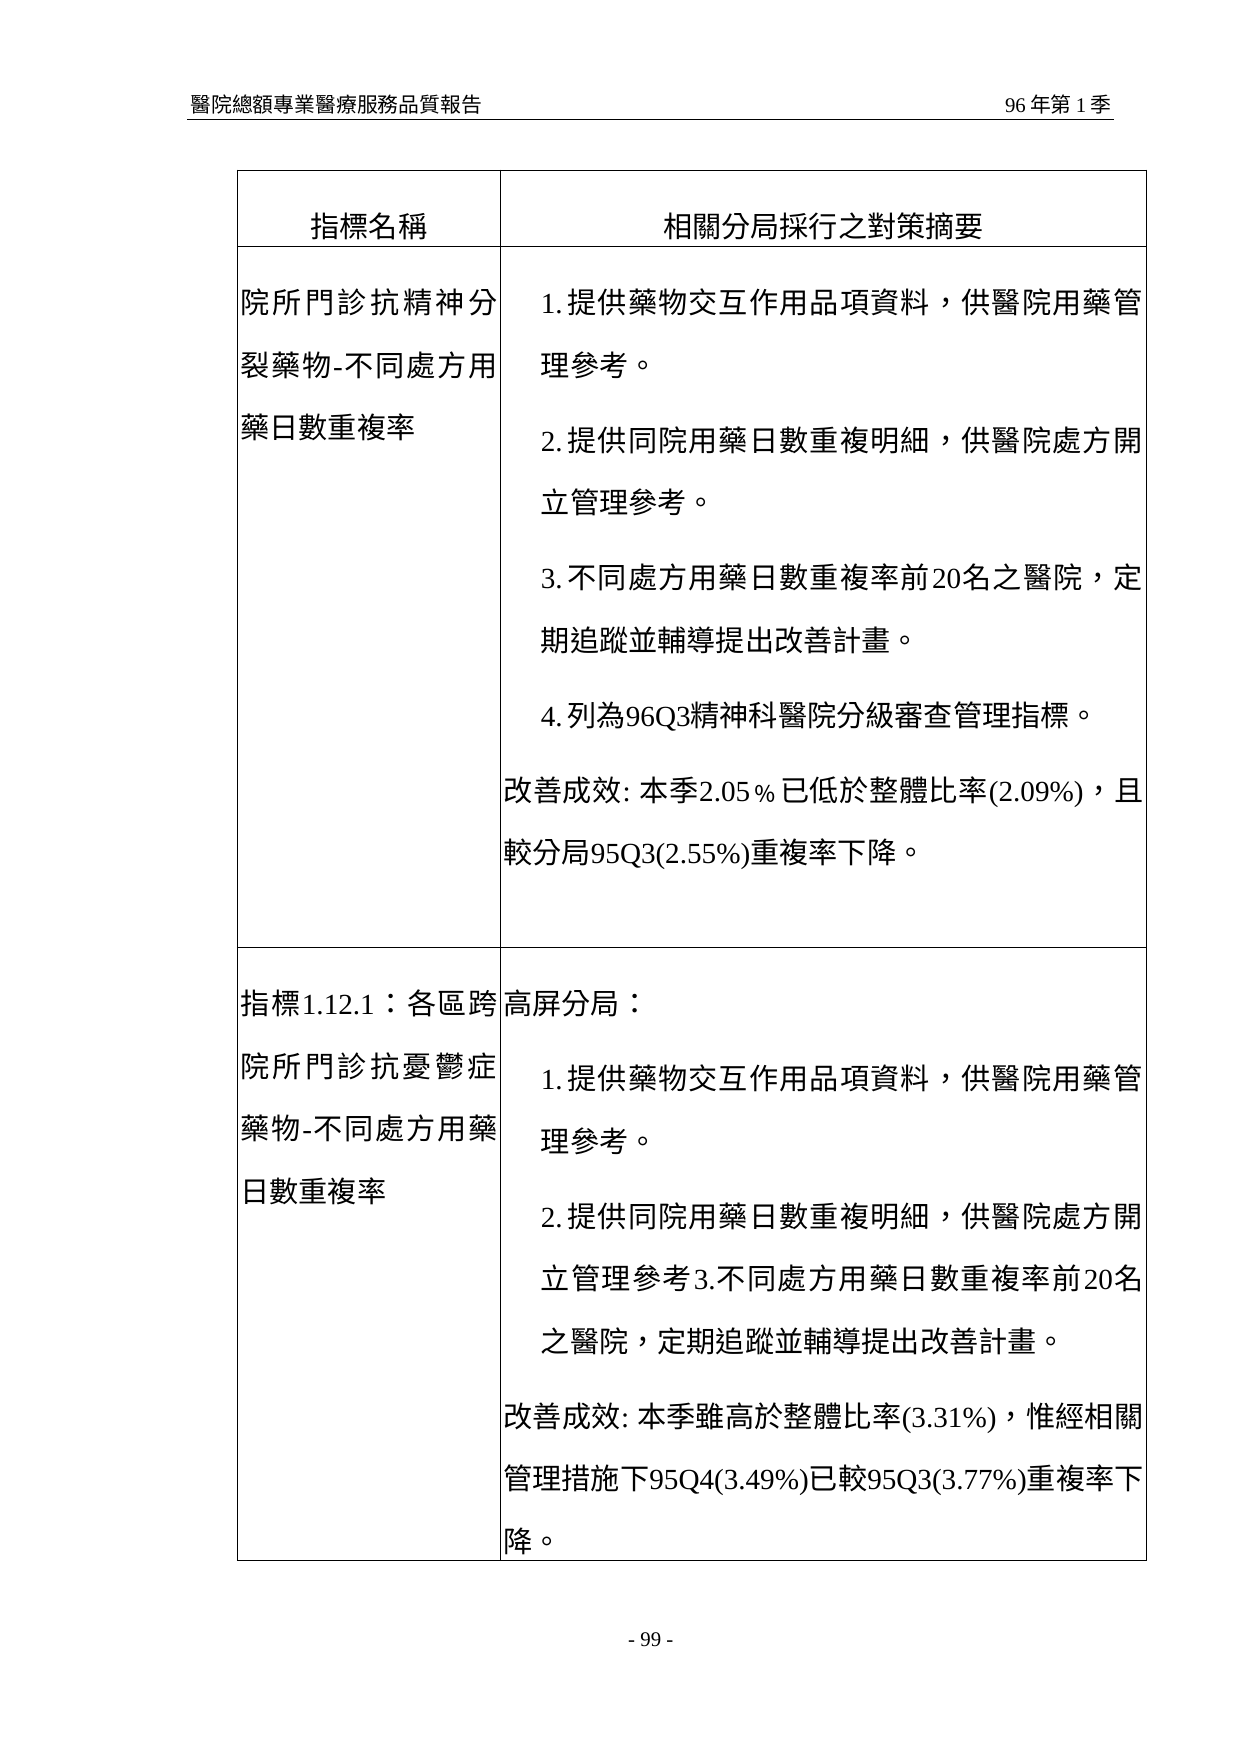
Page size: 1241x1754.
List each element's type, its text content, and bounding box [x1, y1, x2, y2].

table_cell 高屏分局： 提供藥物交互作用品項資料，供醫院用藥管理參考。 提供同院用藥日數重複明細，供醫院處方開立管理參考。 不同處方用藥日數重複率前20名之醫院，定期追蹤並輔導提出改善計畫。 列為96Q3精神科醫院分級審查管理指標。 改善成效: 本季2.05﹪已低於整體比率(2.09%)，且較分局95Q3(2.55%)重複率下降。 [501, 247, 1146, 947]
table_cell 指標1.12.1：各區跨院所門診抗憂鬱症藥物-不同處方用藥日數重複率 [238, 948, 500, 1560]
table_cell 院所門診抗精神分裂藥物-不同處方用藥日數重複率 [238, 247, 500, 947]
table_header 相關分局採行之對策摘要 [501, 171, 1146, 246]
table_header 指標名稱 [238, 171, 500, 246]
table_cell 高屏分局： 提供藥物交互作用品項資料，供醫院用藥管理參考。 提供同院用藥日數重複明細，供醫院處方開立管理參考3.不同處方用藥日數重複率前20名之醫院，定期追蹤並輔導提出改善計畫。 改善成效: 本季雖高於整體比率(3.31%)，惟經相關管理措施下95Q4(3.49%)已較95Q3(3.77%)重複率下降。 [501, 948, 1146, 1560]
